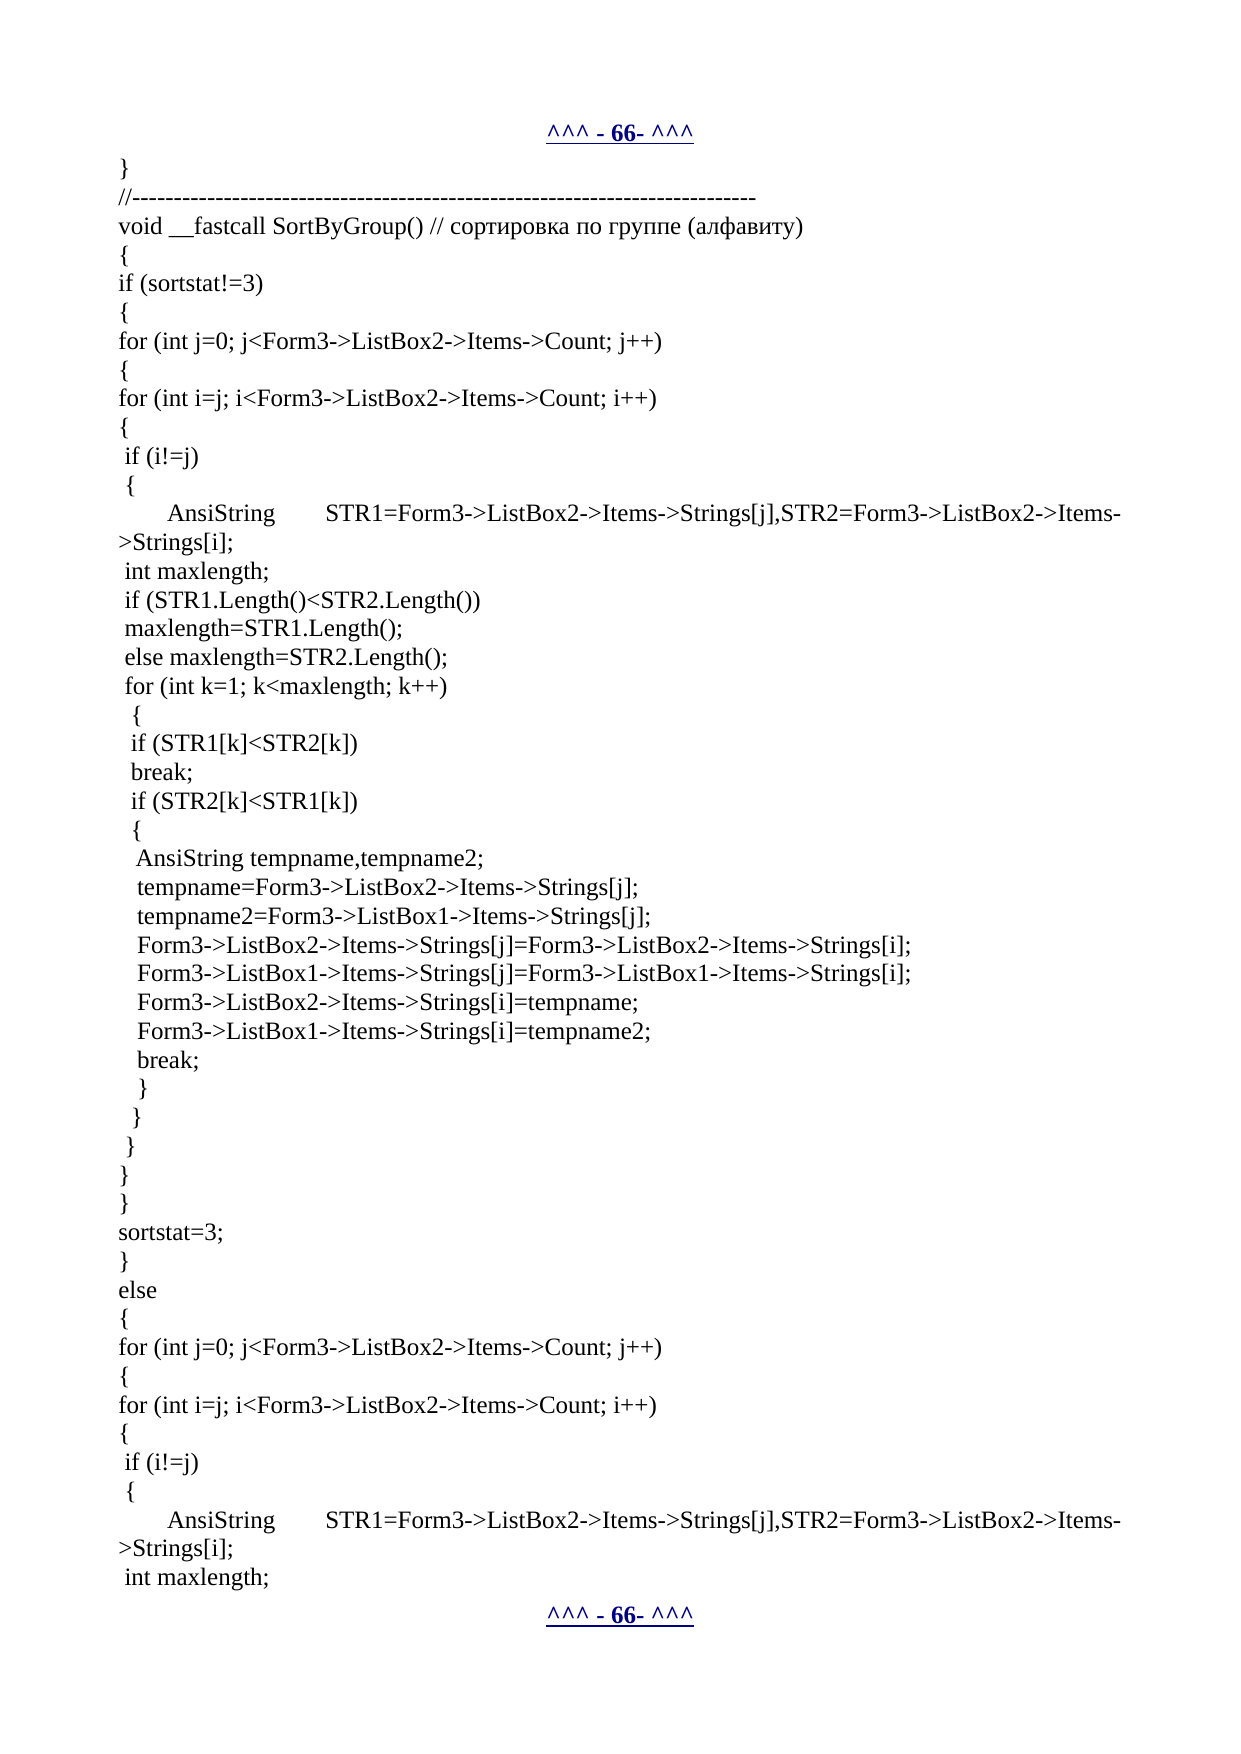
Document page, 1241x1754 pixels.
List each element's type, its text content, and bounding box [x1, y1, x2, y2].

text } [118, 1160, 1122, 1188]
text { [118, 1361, 1122, 1390]
text int maxlength; [118, 556, 1122, 585]
text if (i!=j) [118, 1447, 1122, 1476]
text AnsiString STR1=Form3->ListBox2->Items->Strings[j],STR2=Form3->ListBox2->Items->Strings[i]; [118, 1505, 1122, 1562]
text AnsiString STR1=Form3->ListBox2->Items->Strings[j],STR2=Form3->ListBox2->Items->Strings[i]; [118, 498, 1122, 556]
text } [118, 1188, 1122, 1217]
text else [118, 1275, 1122, 1303]
text { [118, 1476, 1122, 1505]
text { [118, 297, 1122, 326]
text for (int j=0; j<Form3->ListBox2->Items->Count; j++) [118, 326, 1122, 355]
text tempname=Form3->ListBox2->Items->Strings[j]; [118, 872, 1122, 901]
text { [118, 412, 1122, 441]
text Form3->ListBox2->Items->Strings[i]=tempname; [118, 987, 1122, 1016]
text maxlength=STR1.Length(); [118, 613, 1122, 642]
text } [118, 1246, 1122, 1275]
text } [118, 1073, 1122, 1102]
text } [118, 153, 1122, 182]
text for (int i=j; i<Form3->ListBox2->Items->Count; i++) [118, 1390, 1122, 1418]
text tempname2=Form3->ListBox1->Items->Strings[j]; [118, 901, 1122, 930]
text if (i!=j) [118, 441, 1122, 470]
text break; [118, 757, 1122, 786]
text for (int k=1; k<maxlength; k++) [118, 671, 1122, 700]
text { [118, 700, 1122, 728]
text { [118, 1303, 1122, 1332]
text { [118, 1418, 1122, 1447]
text if (sortstat!=3) [118, 268, 1122, 297]
text else maxlength=STR2.Length(); [118, 642, 1122, 671]
text if (STR1[k]<STR2[k]) [118, 728, 1122, 757]
text //--------------------------------------------------------------------------- [118, 182, 1122, 211]
text sortstat=3; [118, 1217, 1122, 1246]
text for (int i=j; i<Form3->ListBox2->Items->Count; i++) [118, 383, 1122, 412]
text } [118, 1102, 1122, 1131]
text int maxlength; [118, 1562, 1122, 1591]
text Form3->ListBox2->Items->Strings[j]=Form3->ListBox2->Items->Strings[i]; [118, 930, 1122, 958]
text if (STR1.Length()<STR2.Length()) [118, 585, 1122, 613]
text { [118, 355, 1122, 383]
text for (int j=0; j<Form3->ListBox2->Items->Count; j++) [118, 1332, 1122, 1361]
text { [118, 470, 1122, 498]
text if (STR2[k]<STR1[k]) [118, 786, 1122, 815]
text } [118, 1131, 1122, 1160]
text break; [118, 1045, 1122, 1073]
text void __fastcall SortByGroup() // сортировка по группе (алфавиту) [118, 211, 1122, 240]
text AnsiString tempname,tempname2; [118, 843, 1122, 872]
text Form3->ListBox1->Items->Strings[j]=Form3->ListBox1->Items->Strings[i]; [118, 958, 1122, 987]
text { [118, 815, 1122, 843]
text Form3->ListBox1->Items->Strings[i]=tempname2; [118, 1016, 1122, 1045]
text { [118, 240, 1122, 268]
